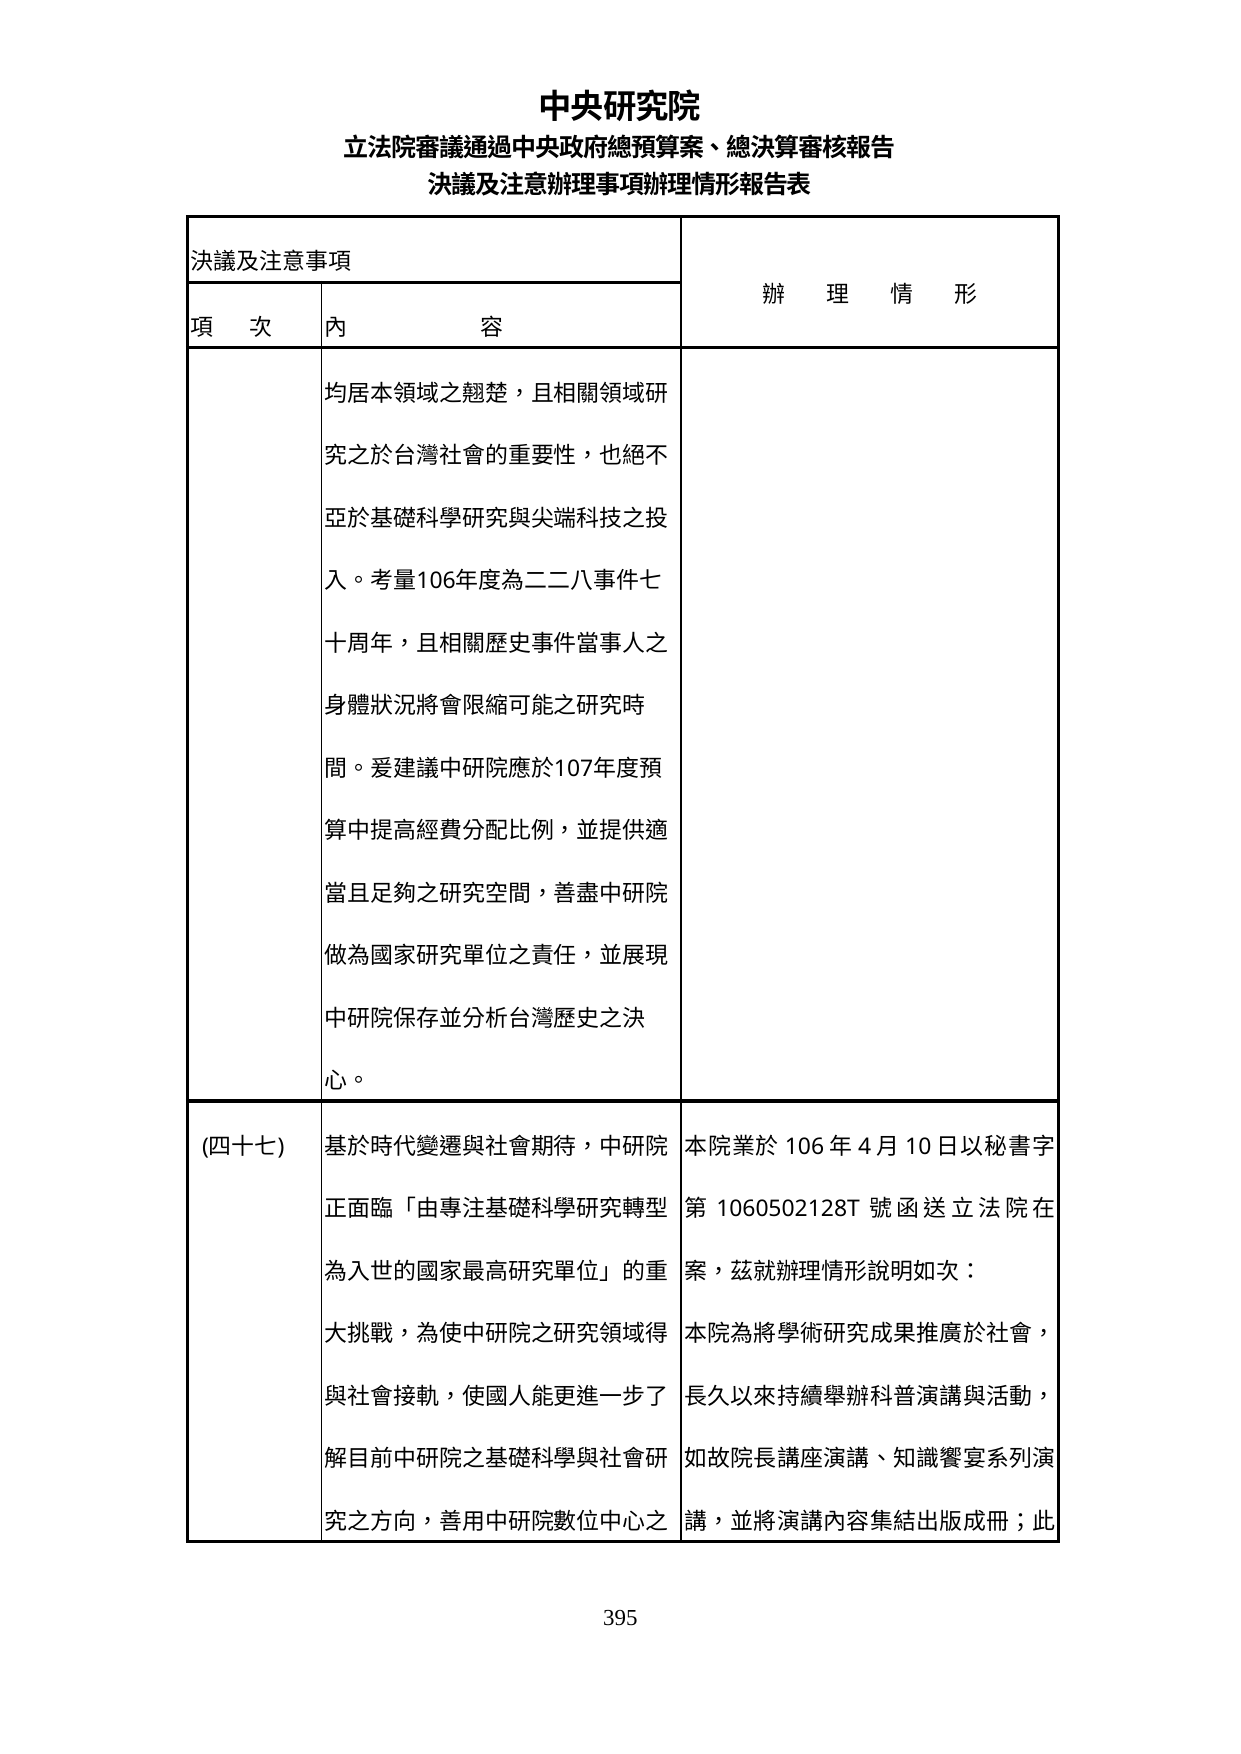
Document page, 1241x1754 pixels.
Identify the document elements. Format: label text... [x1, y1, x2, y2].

table_cell 本院業於106年4月10日以秘書字第1060502128T號函送立法院在案，茲就辦理情形說明如次： 本院為將學術研究成果推廣於社會，長久以來持續舉辦科普演講與活動，如故院長講座演講、知識饗宴系列演講，並將演講內容集結出版成冊；此 [682, 1103, 1057, 1540]
table_cell (四十七) [189, 1103, 321, 1540]
table_cell 均居本領域之翹楚，且相關領域研究之於台灣社會的重要性，也絕不亞於基礎科學研究與尖端科技之投入。考量106年度為二二八事件七十周年，且相關歷史事件當事人之身體狀況將會限縮可能之研究時間。爰建議中研院應於107年度預算中提高經費分配比例，並提供適當且足夠之研究空間，善盡中研院做為國家研究單位之責任，並展現中研院保存並分析台灣歷史之決心。 [322, 349, 680, 1099]
table_header 辦 理 情 形 [682, 218, 1057, 346]
table_cell 項 次 [189, 284, 321, 346]
table_header 決議及注意事項 [189, 218, 680, 281]
table_cell [682, 349, 1057, 1099]
table_cell 基於時代變遷與社會期待，中研院正面臨「由專注基礎科學研究轉型為入世的國家最高研究單位」的重大挑戰，為使中研院之研究領域得與社會接軌，使國人能更進一步了解目前中研院之基礎科學與社會研究之方向，善用中研院數位中心之 [322, 1103, 680, 1540]
table_cell 內 容 [322, 284, 680, 346]
table_cell [189, 349, 321, 1099]
